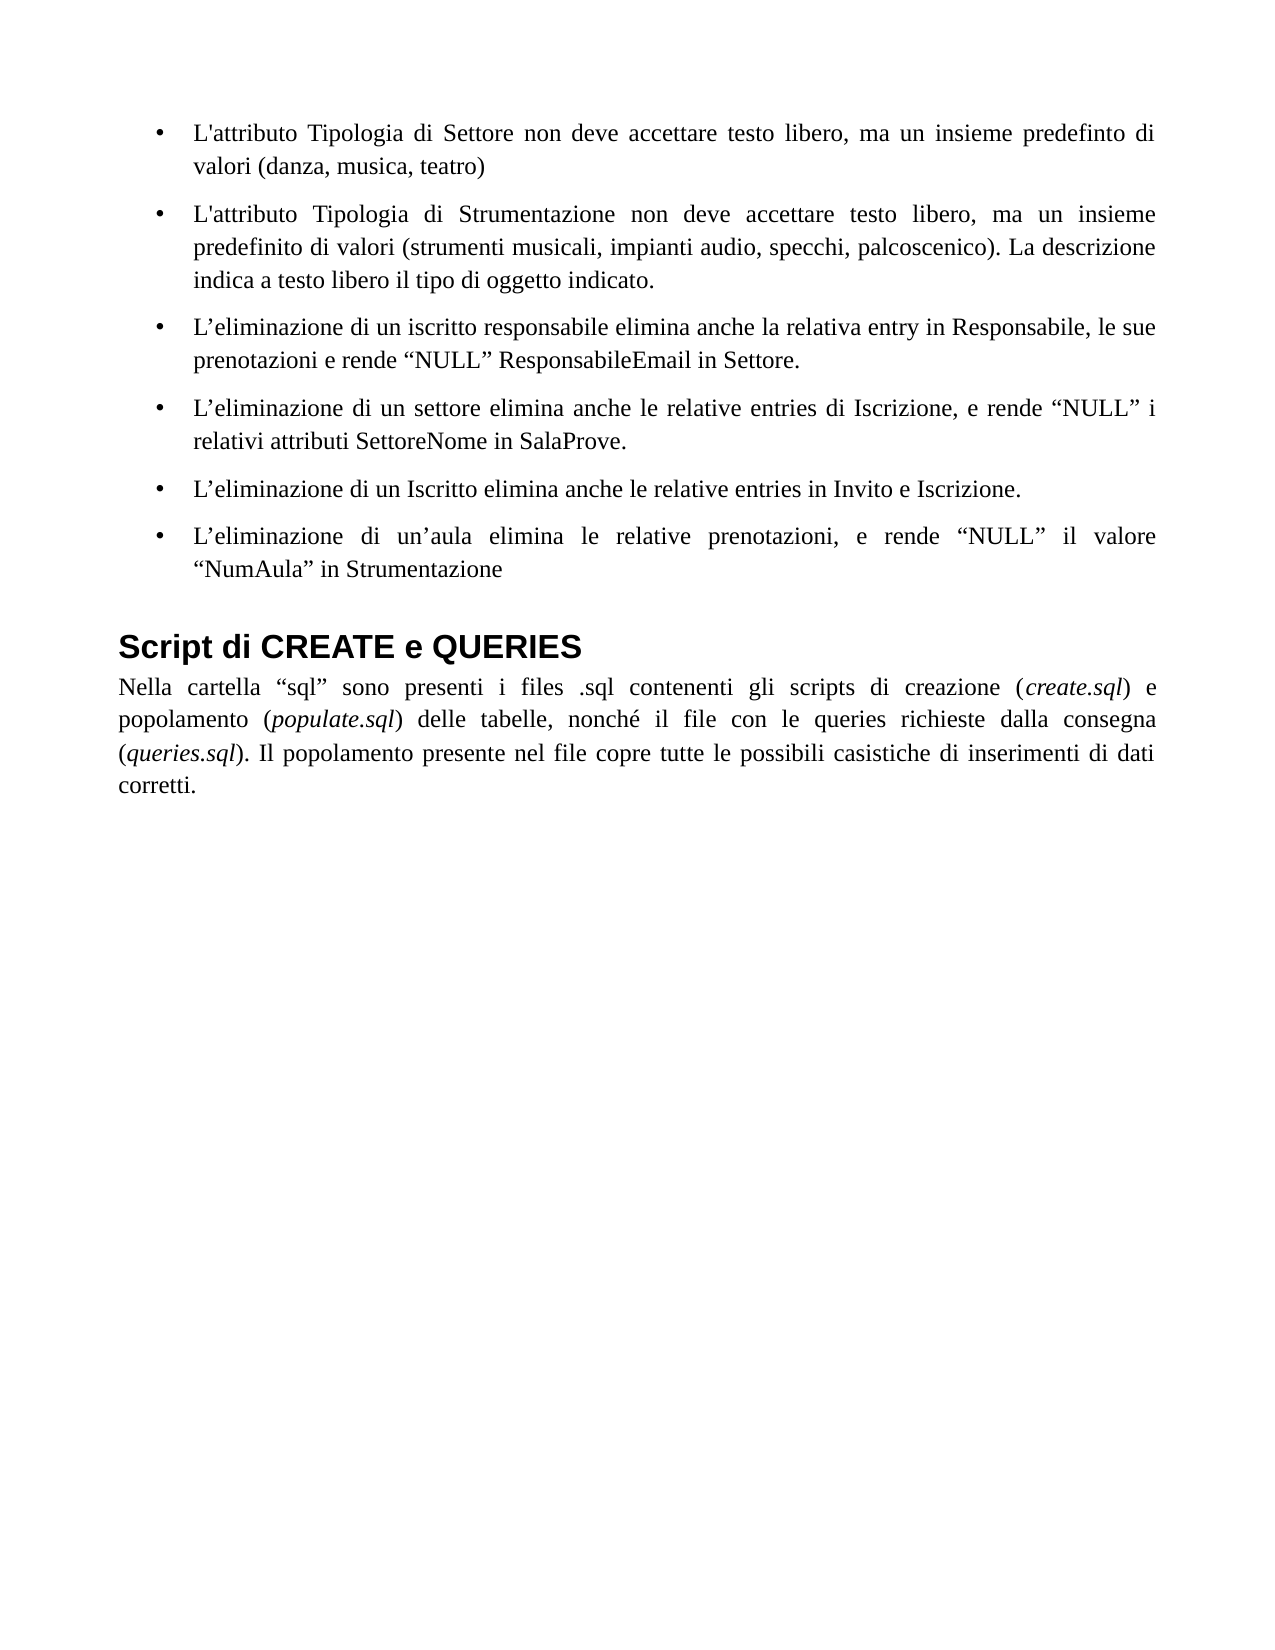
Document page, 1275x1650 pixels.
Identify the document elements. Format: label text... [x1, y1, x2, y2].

text Nella cartella “sql” sono presenti i files .sql contenenti gli scripts di creazione (create.sql) e popolamento (populate.sql) delle tabelle, nonché il file con le queries richieste dalla consegna (queries.sql). Il popolamento presente nel file copre tutte le possibili casistiche di inserimenti di dati corretti. [118, 672, 1157, 799]
list L’eliminazione di un iscritto responsabile elimina anche la relativa entry in Responsabile, le sue prenotazioni e rende “NULL” ResponsabileEmail in Settore. [156, 312, 1157, 374]
list L’eliminazione di un settore elimina anche le relative entries di Iscrizione, e rende “NULL” i relativi attributi SettoreNome in SalaProve. [156, 393, 1157, 455]
list L’eliminazione di un’aula elimina le relative prenotazioni, e rende “NULL” il valore “NumAula” in Strumentazione [156, 521, 1157, 583]
list L'attributo Tipologia di Strumentazione non deve accettare testo libero, ma un insieme predefinito di valori (strumenti musicali, impianti audio, specchi, palcoscenico). La descrizione indica a testo libero il tipo di oggetto indicato. [156, 199, 1157, 293]
list L'attributo Tipologia di Settore non deve accettare testo libero, ma un insieme predefinto di valori (danza, musica, teatro) [156, 118, 1157, 180]
subtitle Script di CREATE e QUERIES [118, 627, 1157, 665]
list L’eliminazione di un Iscritto elimina anche le relative entries in Invito e Iscrizione. [156, 474, 1157, 502]
